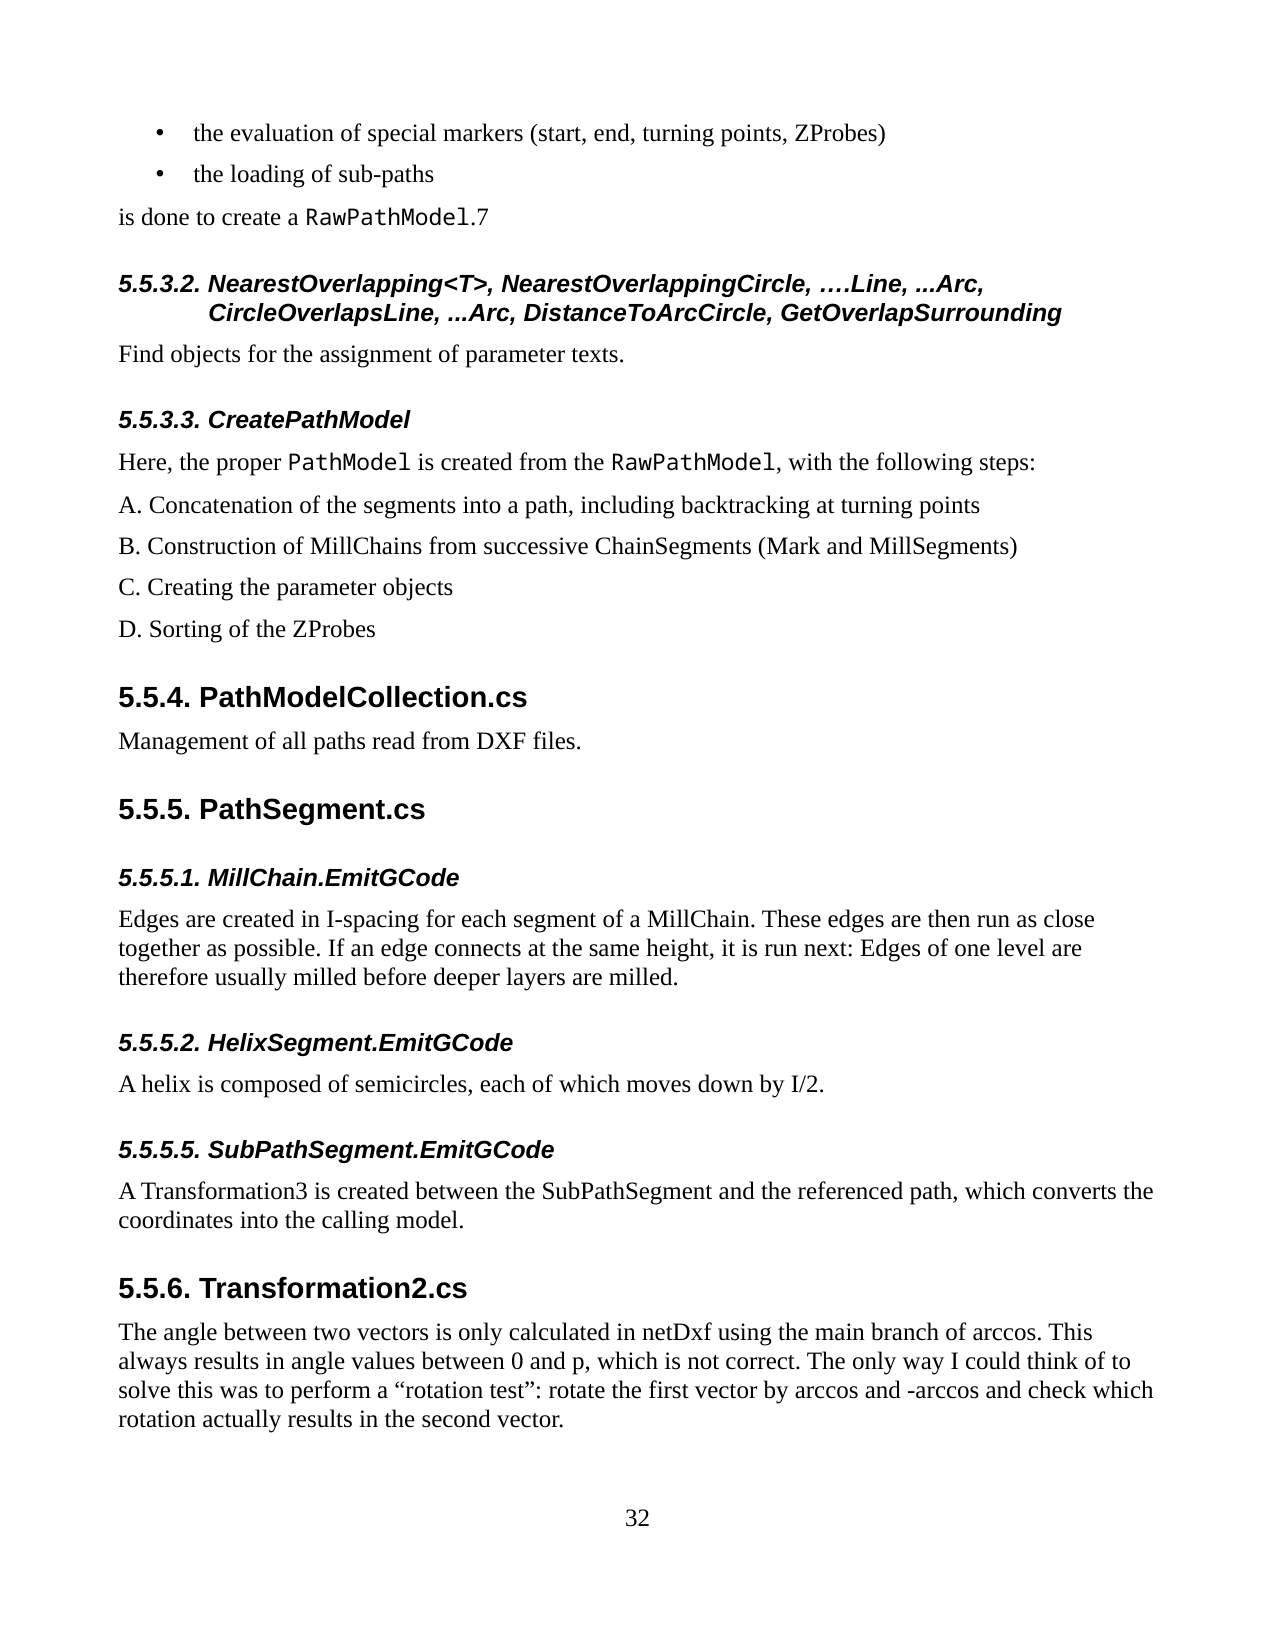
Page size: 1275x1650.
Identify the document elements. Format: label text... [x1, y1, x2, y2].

text A Transformation3 is created between the SubPathSegment and the referenced path, which converts the coordinates into the calling model. [118, 1176, 1157, 1234]
list the loading of sub-paths [156, 159, 1157, 188]
text Management of all paths read from DXF files. [118, 726, 1157, 755]
subtitle 5.5.6. Transformation2.cs [118, 1271, 1157, 1305]
text is done to create a RawPathModel.7 [118, 201, 1157, 232]
text D. Sorting of the ZProbes [118, 614, 1157, 642]
subtitle 5.5.4. PathModelCollection.cs [118, 680, 1157, 713]
text C. Creating the parameter objects [118, 572, 1157, 601]
text The angle between two vectors is only calculated in netDxf using the main branch of arccos. This always results in angle values between 0 and p, which is not correct. The only way I could think of to solve this was to perform a “rotation test”: rotate the first vector by arccos and -arccos and check which rotation actually results in the second vector. [118, 1317, 1157, 1432]
subtitle 5.5.5.1. MillChain.EmitGCode [118, 863, 1157, 892]
subtitle 5.5.3.2. NearestOverlapping<T>, NearestOverlappingCircle, ….Line, ...Arc, CircleOverlapsLine, ...Arc, DistanceToArcCircle, GetOverlapSurrounding [118, 269, 1157, 326]
subtitle 5.5.3.3. CreatePathModel [118, 405, 1157, 434]
subtitle 5.5.5.5. SubPathSegment.EmitGCode [118, 1135, 1157, 1164]
text Edges are created in I-spacing for each segment of a MillChain. These edges are then run as close together as possible. If an edge connects at the same height, it is run next: Edges of one level are therefore usually milled before deeper layers are milled. [118, 904, 1157, 991]
text B. Construction of MillChains from successive ChainSegments (Mark and MillSegments) [118, 531, 1157, 560]
text A. Concatenation of the segments into a path, including backtracking at turning points [118, 490, 1157, 519]
list the evaluation of special markers (start, end, turning points, ZProbes) [156, 118, 1157, 147]
text Here, the proper PathModel is created from the RawPathModel, with the following steps: [118, 446, 1157, 477]
text Find objects for the assignment of parameter texts. [118, 339, 1157, 368]
subtitle 5.5.5. PathSegment.cs [118, 792, 1157, 826]
text A helix is composed of semicircles, each of which moves down by I/2. [118, 1069, 1157, 1098]
subtitle 5.5.5.2. HelixSegment.EmitGCode [118, 1028, 1157, 1057]
